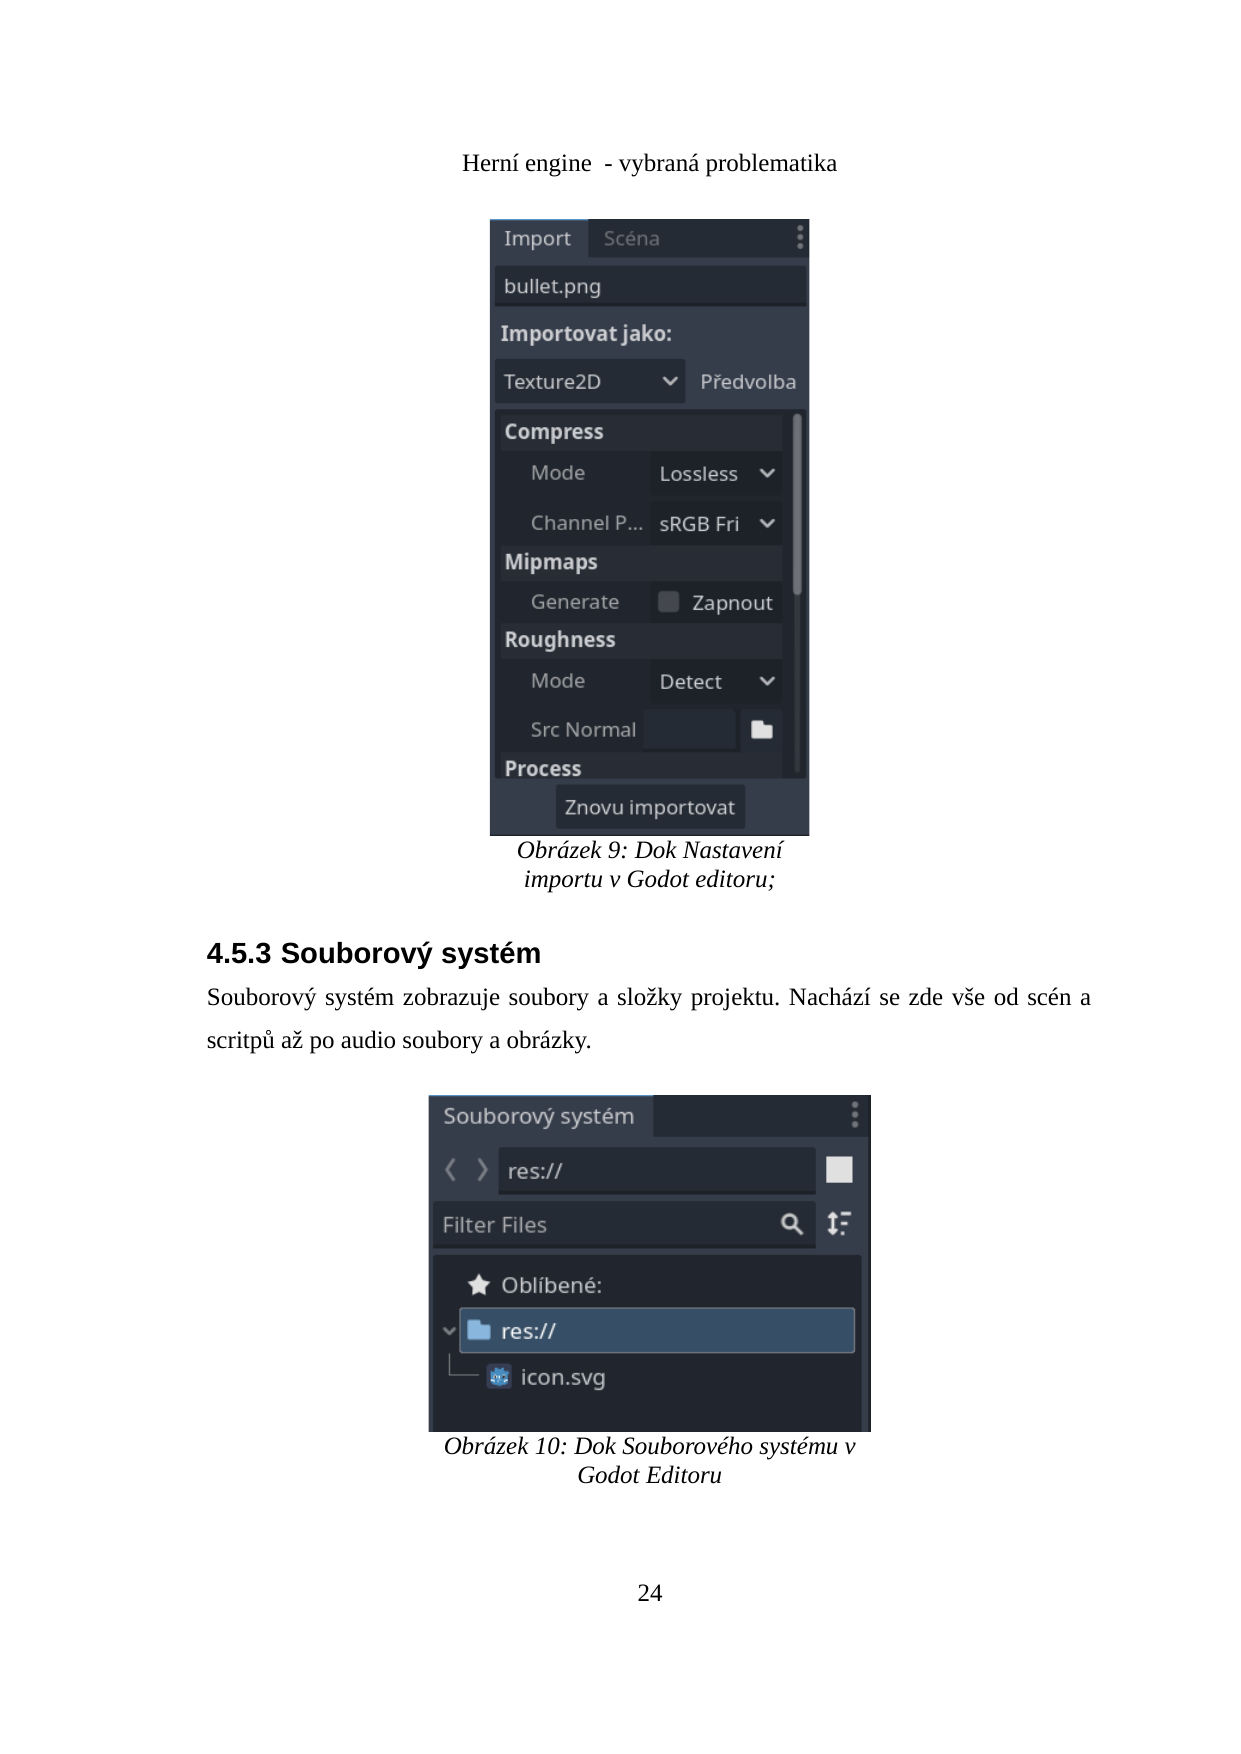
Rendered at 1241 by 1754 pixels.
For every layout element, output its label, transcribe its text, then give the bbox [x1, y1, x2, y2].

text Souborový systém zobrazuje soubory a složky projektu. Nachází se zde vše od scén a scritpů až po audio soubory a obrázky. [207, 982, 1093, 1054]
picture [489, 219, 810, 836]
subtitle Souborový systém [207, 936, 1093, 970]
text Obrázek 10: Dok Souborového systému v Godot Editoru [428, 1432, 871, 1489]
picture [428, 1095, 871, 1432]
text Obrázek 9: Dok Nastavení importu v Godot editoru; [490, 836, 809, 893]
